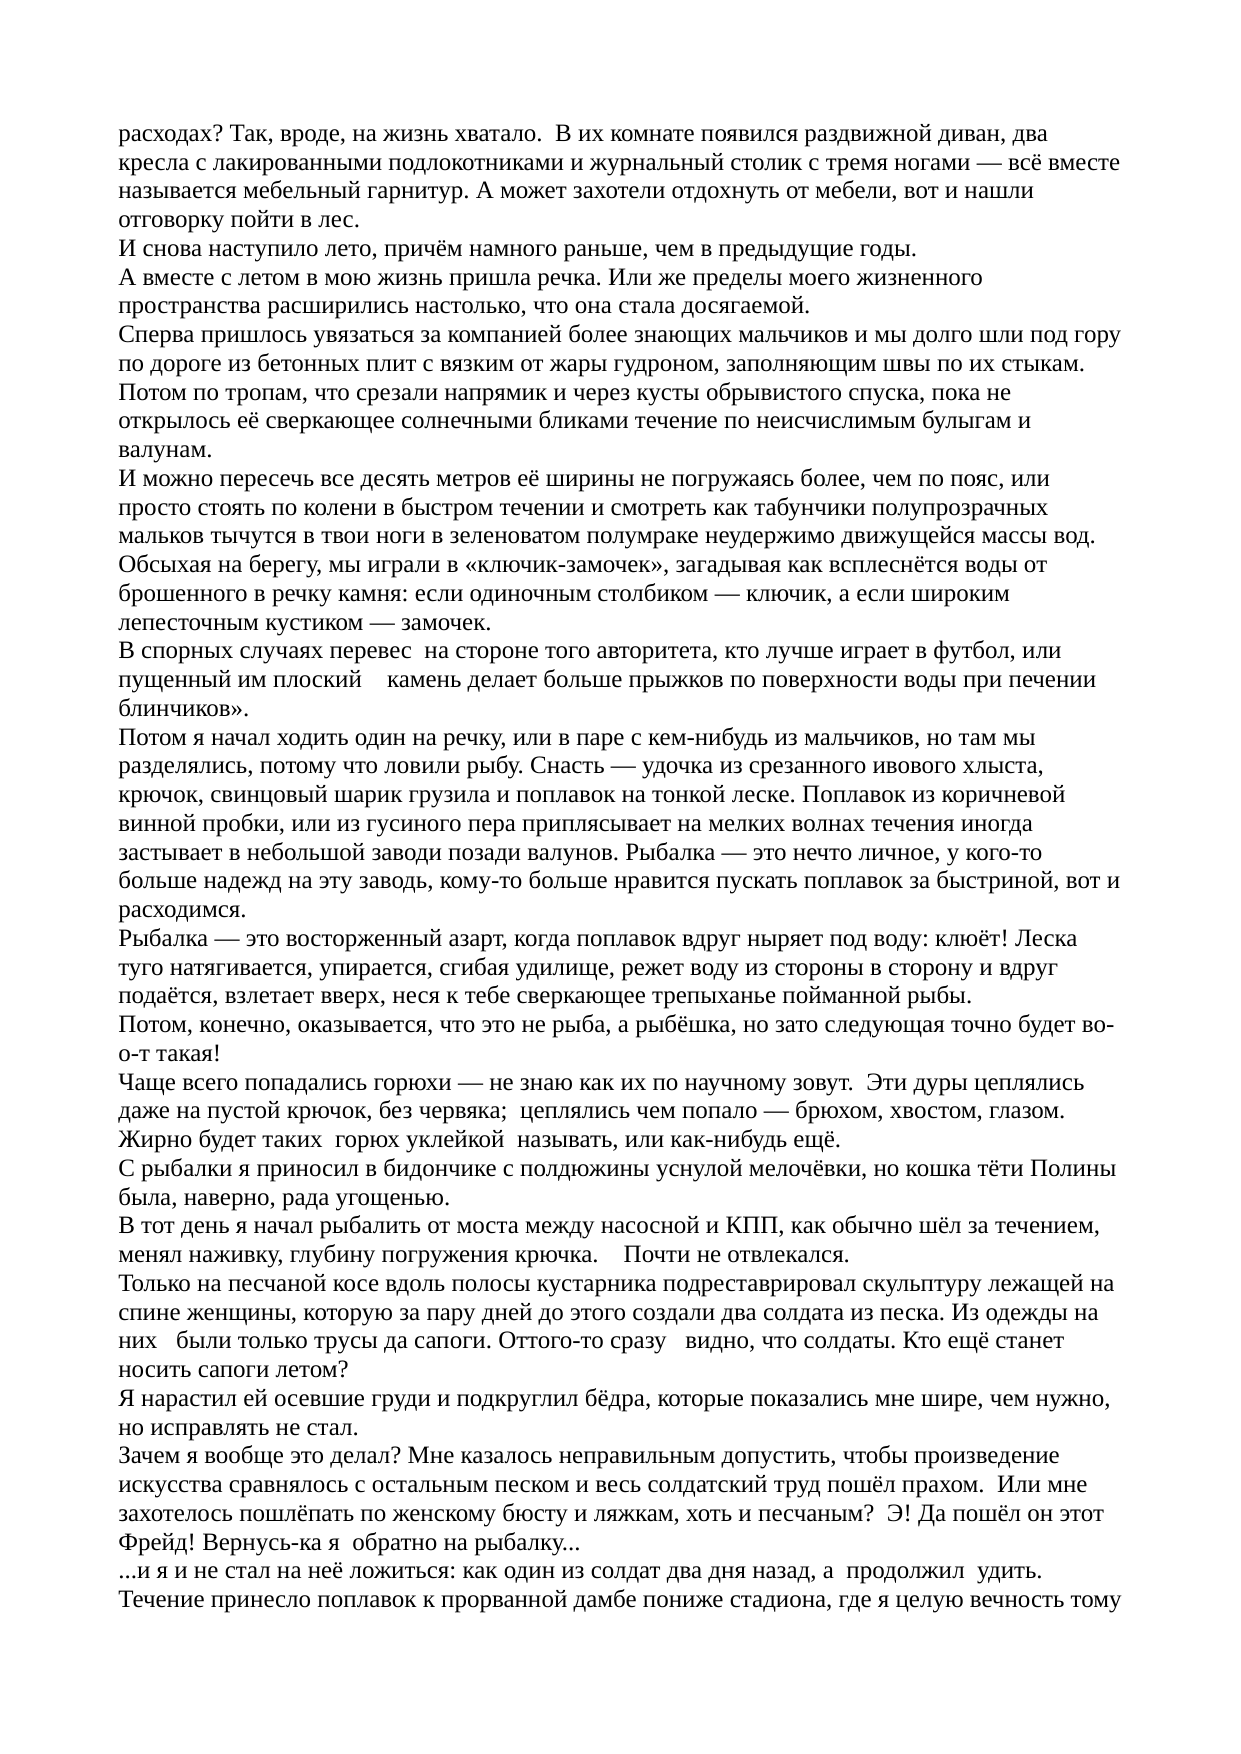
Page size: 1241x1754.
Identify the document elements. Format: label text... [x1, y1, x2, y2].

text В тот день я начал рыбалить от моста между насосной и КПП, как обычно шёл за течением, менял наживку, глубину погружения крючка. Почти не отвлекался. [118, 1211, 1122, 1268]
text Я нарастил ей осевшие груди и подкруглил бёдра, которые показались мне шире, чем нужно, но исправлять не стал. [118, 1383, 1122, 1441]
text И можно пересечь все десять метров её ширины не погружаясь более, чем по пояс, или просто стоять по колени в быстром течении и смотреть как табунчики полупрозрачных мальков тычутся в твои ноги в зеленоватом полумраке неудержимо движущейся массы вод. [118, 463, 1122, 549]
text расходах? Так, вроде, на жизнь хватало. В их комнате появился раздвижной диван, два кресла с лакированными подлокотниками и журнальный столик с тремя ногами — всё вместе называется мебельный гарнитур. А может захотели отдохнуть от мебели, вот и нашли отговорку пойти в лес. [118, 118, 1122, 233]
text С рыбалки я приносил в бидончике с полдюжины уснулой мелочёвки, но кошка тёти Полины была, наверно, рада угощенью. [118, 1153, 1122, 1211]
text ...и я и не стал на неё ложиться: как один из солдат два дня назад, а продолжил удить. [118, 1556, 1122, 1584]
text Потом я начал ходить один на речку, или в паре с кем-нибудь из мальчиков, но там мы разделялись, потому что ловили рыбу. Снасть — удочка из срезанного ивового хлыста, крючок, свинцовый шарик грузила и поплавок на тонкой леске. Поплавок из коричневой винной пробки, или из гусиного пера приплясывает на мелких волнах течения иногда застывает в небольшой заводи позади валунов. Рыбалка — это нечто личное, у кого-то больше надежд на эту заводь, кому-то больше нравится пускать поплавок за быстриной, вот и расходимся. [118, 722, 1122, 923]
text А вместе с летом в мою жизнь пришла речка. Или же пределы моего жизненного пространства расширились настолько, что она стала досягаемой. [118, 262, 1122, 319]
text Обсыхая на берегу, мы играли в «ключик-замочек», загадывая как всплеснётся воды от брошенного в речку камня: если одиночным столбиком — ключик, а если широким лепесточным кустиком — замочек. [118, 549, 1122, 636]
text В спорных случаях перевес на стороне того авторитета, кто лучше играет в футбол, или пущенный им плоский камень делает больше прыжков по поверхности воды при печении блинчиков». [118, 636, 1122, 722]
text Только на песчаной косе вдоль полосы кустарника подреставрировал скульптуру лежащей на спине женщины, которую за пару дней до этого создали два солдата из песка. Из одежды на них были только трусы да сапоги. Оттого-то сразу видно, что солдаты. Кто ещё станет носить сапоги летом? [118, 1268, 1122, 1383]
text Течение принесло поплавок к прорванной дамбе пониже стадиона, где я целую вечность тому [118, 1584, 1122, 1613]
text Сперва пришлось увязаться за компанией более знающих мальчиков и мы долго шли под гору по дороге из бетонных плит с вязким от жары гудроном, заполняющим швы по их стыкам. Потом по тропам, что срезали напрямик и через кусты обрывистого спуска, пока не открылось её сверкающее солнечными бликами течение по неисчислимым булыгам и валунам. [118, 319, 1122, 463]
text Потом, конечно, оказывается, что это не рыба, а рыбёшка, но зато следующая точно будет во-о-т такая! [118, 1009, 1122, 1067]
text И снова наступило лето, причём намного раньше, чем в предыдущие годы. [118, 233, 1122, 262]
text Чаще всего попадались горюхи — не знаю как их по научному зовут. Эти дуры цеплялись даже на пустой крючок, без червяка; цеплялись чем попало — брюхом, хвостом, глазом. Жирно будет таких горюх уклейкой называть, или как-нибудь ещё. [118, 1067, 1122, 1153]
text Рыбалка — это восторженный азарт, когда поплавок вдруг ныряет под воду: клюёт! Леска туго натягивается, упирается, сгибая удилище, режет воду из стороны в сторону и вдруг подаётся, взлетает вверх, неся к тебе сверкающее трепыханье пойманной рыбы. [118, 923, 1122, 1009]
text Зачем я вообще это делал? Мне казалось неправильным допустить, чтобы произведение искусства сравнялось с остальным песком и весь солдатский труд пошёл прахом. Или мне захотелось пошлёпать по женскому бюсту и ляжкам, хоть и песчаным? Э! Да пошёл он этот Фрейд! Вернусь-ка я обратно на рыбалку... [118, 1441, 1122, 1556]
